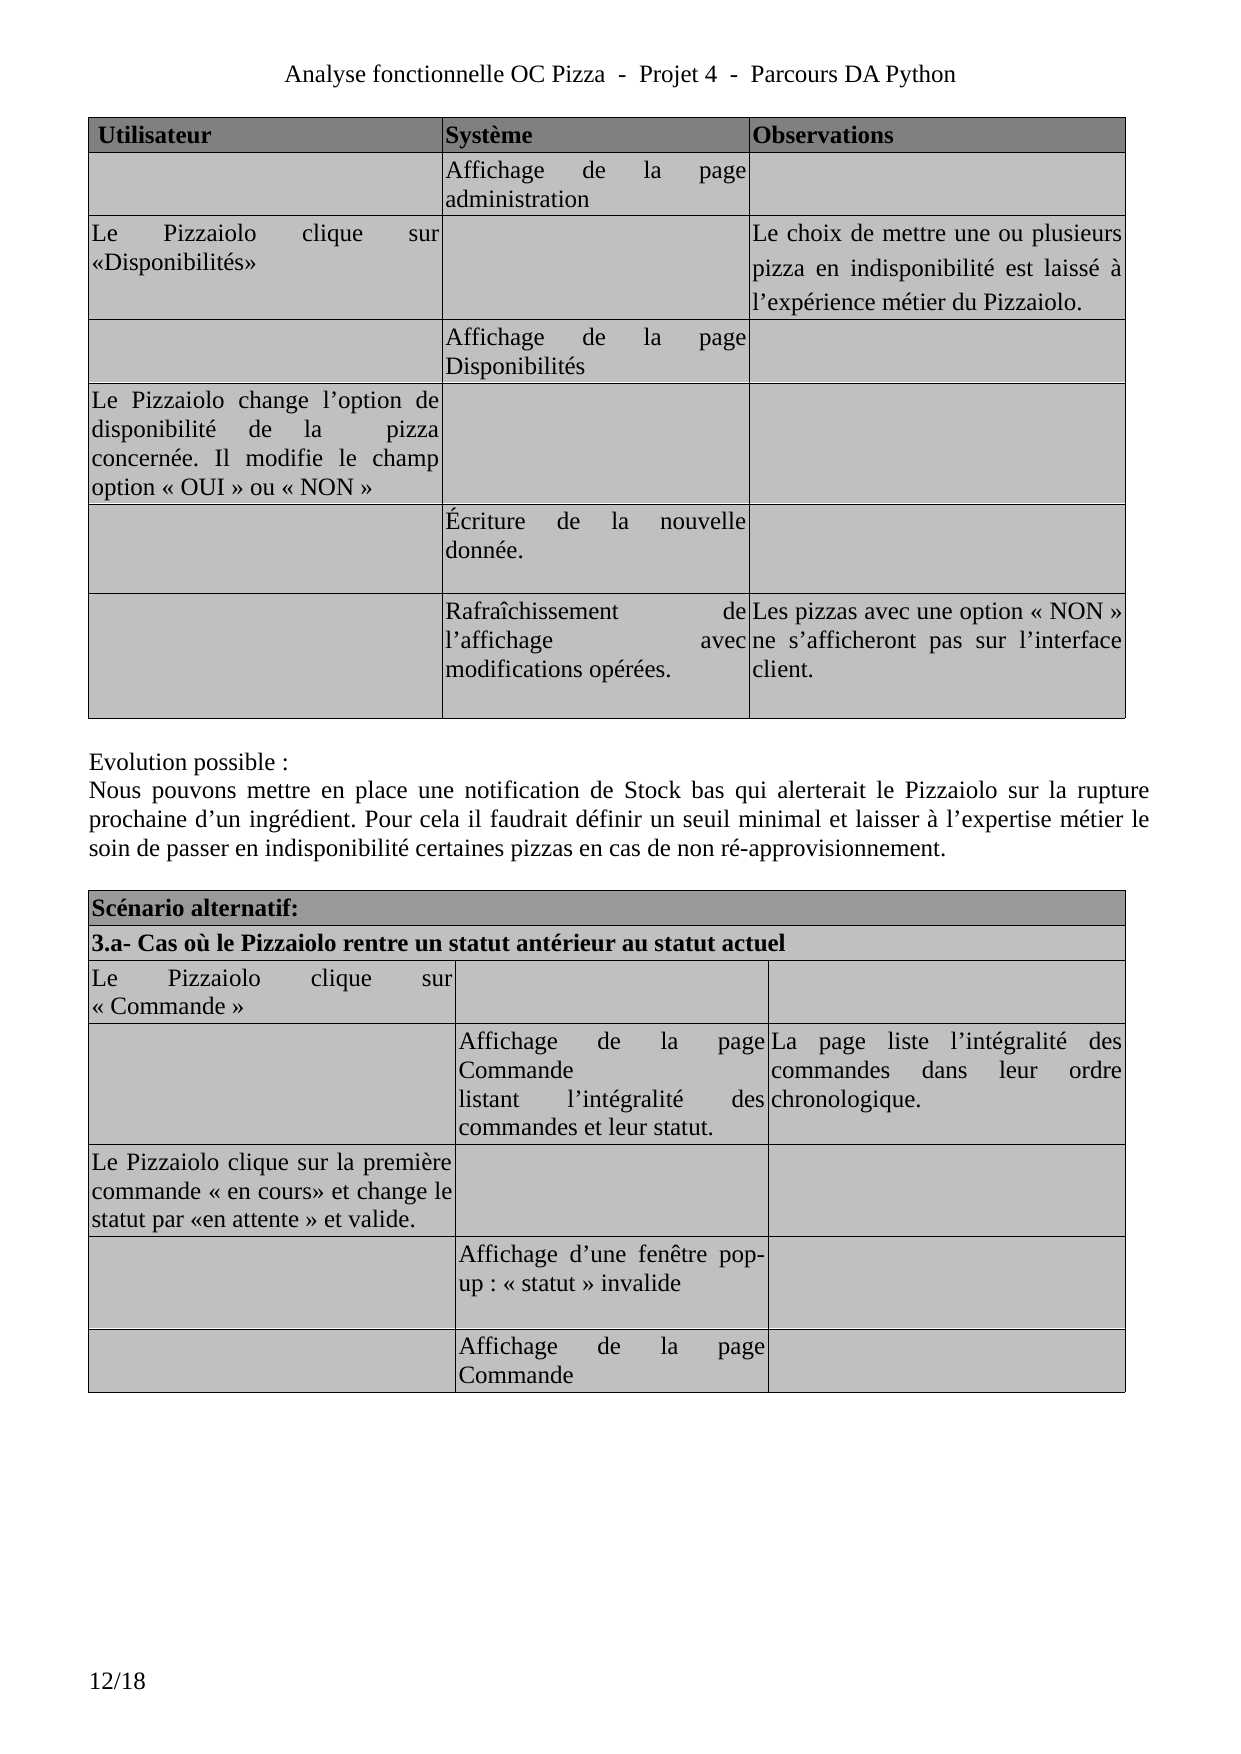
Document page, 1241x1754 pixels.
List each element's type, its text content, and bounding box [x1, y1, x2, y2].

table_cell [89, 594, 442, 718]
table_cell [750, 153, 1125, 215]
table_cell Système [443, 118, 749, 152]
table_cell La page liste l’intégralité des commandes dans leur ordre chronologique. [769, 1024, 1125, 1144]
text Evolution possible : [88, 747, 1152, 775]
table_cell Affichage de la page Commande [456, 1330, 768, 1392]
table_cell [769, 1330, 1125, 1392]
table_cell Affichage de la page administration [443, 153, 749, 215]
table_cell 3.a- Cas où le Pizzaiolo rentre un statut antérieur au statut actuel [89, 926, 1125, 960]
table_cell Affichage d’une fenêtre pop-up : « statut » invalide [456, 1237, 768, 1328]
table_cell [89, 1237, 455, 1328]
table_cell [443, 216, 749, 319]
table_cell Le Pizzaiolo clique sur « Commande » [89, 961, 455, 1023]
table_cell [89, 1330, 455, 1392]
table_cell [769, 1145, 1125, 1236]
table_cell Le Pizzaiolo clique sur la première commande « en cours» et change le statut par «en attente » et valide. [89, 1145, 455, 1236]
table_cell [443, 384, 749, 503]
table_cell [89, 505, 442, 593]
table_cell [456, 1145, 768, 1236]
table_cell [769, 1237, 1125, 1328]
table_cell [456, 961, 768, 1023]
text Nous pouvons mettre en place une notification de Stock bas qui alerterait le Pizzaiolo sur la rupture prochaine d’un ingrédient. Pour cela il faudrait définir un seuil minimal et laisser à l’expertise métier le soin de passer en indisponibilité certaines pizzas en cas de non ré-approvisionnement. [88, 775, 1152, 862]
table_cell [89, 1024, 455, 1144]
table_cell Rafraîchissement de l’affichage avec modifications opérées. [443, 594, 749, 718]
table_cell Le choix de mettre une ou plusieurs pizza en indisponibilité est laissé à l’expérience métier du Pizzaiolo. [750, 216, 1125, 319]
table_cell [89, 320, 442, 382]
table_cell Le Pizzaiolo change l’option de disponibilité de la pizza concernée. Il modifie le champ option « OUI » ou « NON » [89, 384, 442, 503]
table_cell [750, 384, 1125, 503]
table_header Scénario alternatif: [89, 891, 1125, 925]
table_cell Écriture de la nouvelle donnée. [443, 505, 749, 593]
table_cell Observations [750, 118, 1125, 152]
table_cell [750, 505, 1125, 593]
table_cell [89, 153, 442, 215]
table_cell [750, 320, 1125, 382]
table_cell Affichage de la page Commande listant l’intégralité des commandes et leur statut. [456, 1024, 768, 1144]
table_cell Les pizzas avec une option « NON » ne s’afficheront pas sur l’interface client. [750, 594, 1125, 718]
table_cell [769, 961, 1125, 1023]
table_cell Affichage de la page Disponibilités [443, 320, 749, 382]
table_cell Utilisateur [89, 118, 442, 152]
table_cell Le Pizzaiolo clique sur «Disponibilités» [89, 216, 442, 319]
